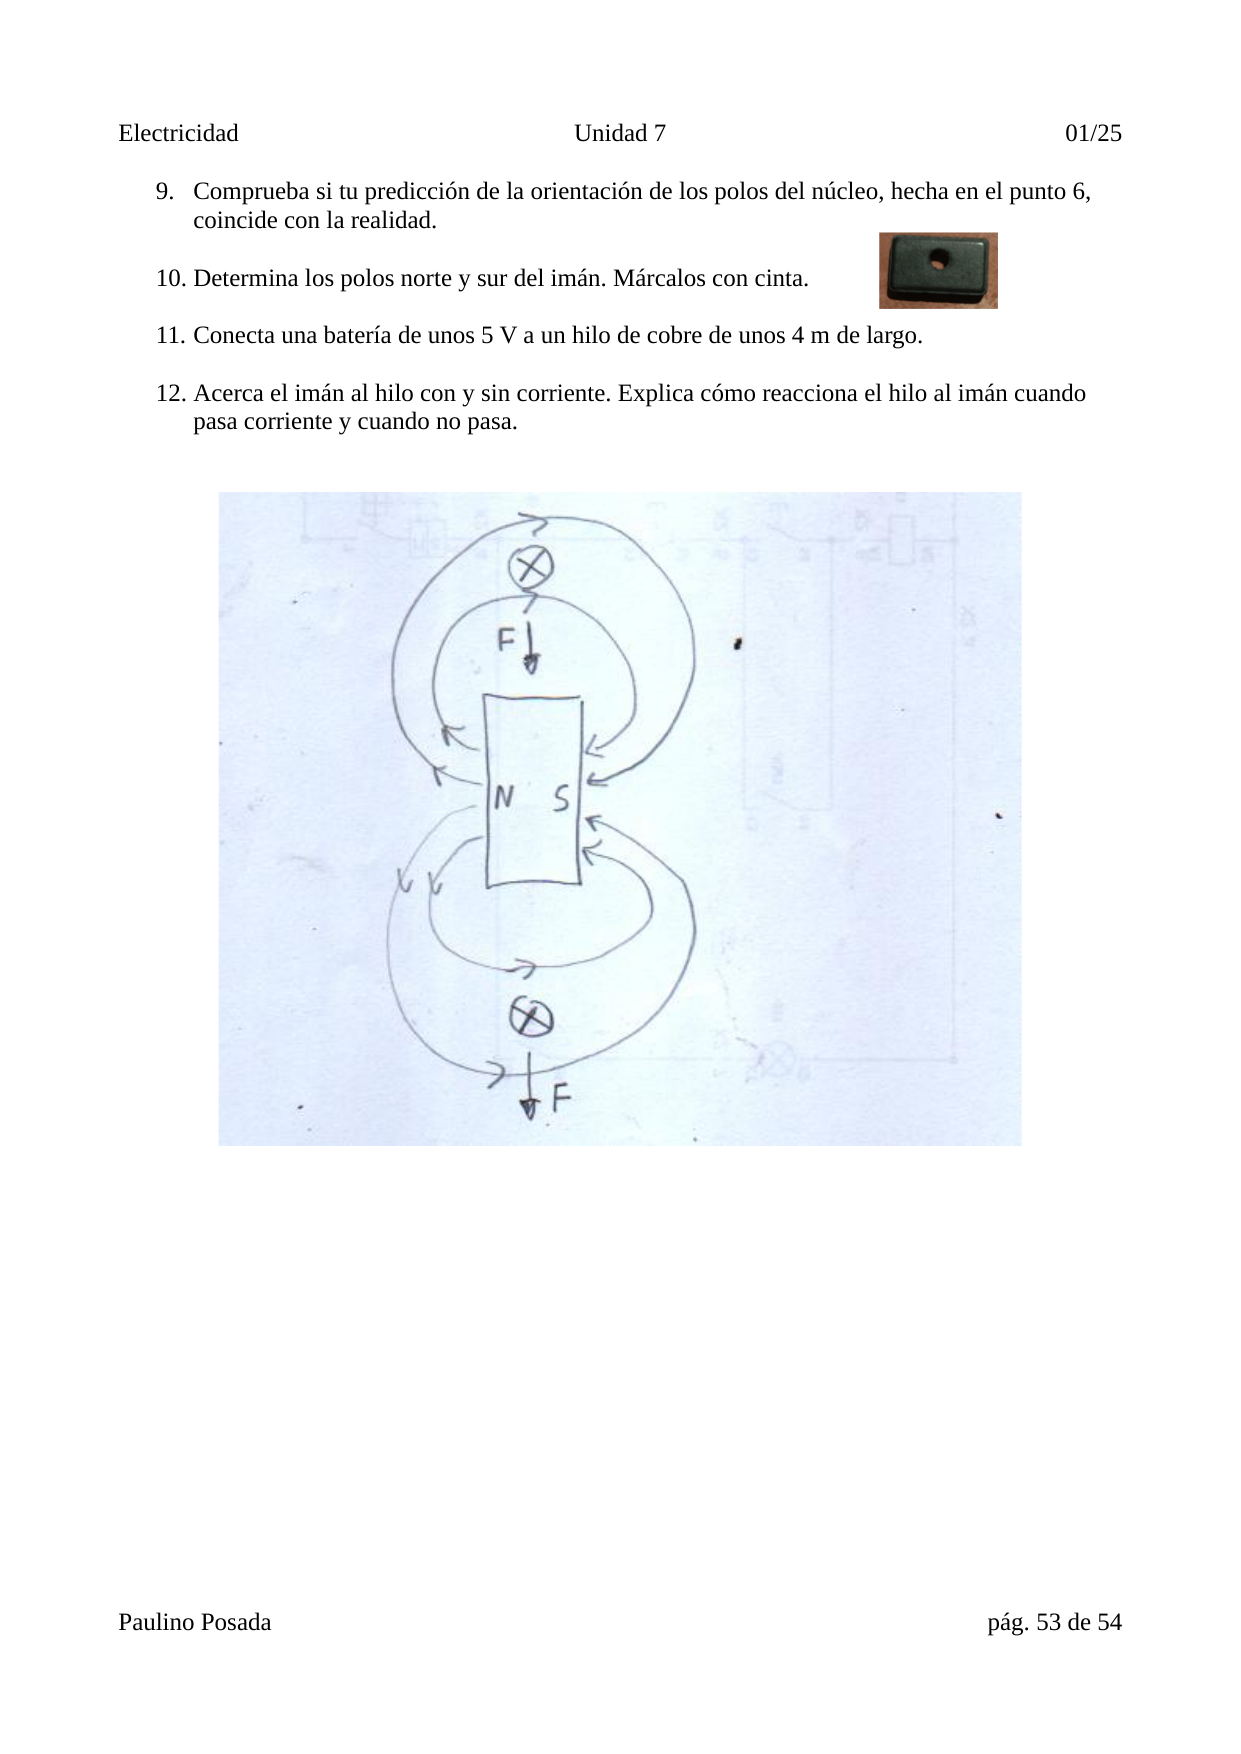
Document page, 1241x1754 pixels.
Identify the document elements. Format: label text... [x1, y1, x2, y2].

list Conecta una batería de unos 5 V a un hilo de cobre de unos 4 m de largo. [156, 320, 1122, 349]
list Comprueba si tu predicción de la orientación de los polos del núcleo, hecha en el punto 6, coincide con la realidad. [156, 176, 1122, 234]
picture [218, 492, 1022, 1146]
list Acerca el imán al hilo con y sin corriente. Explica cómo reacciona el hilo al imán cuando pasa corriente y cuando no pasa. [156, 378, 1122, 435]
list [998, 263, 1122, 291]
picture [880, 233, 998, 308]
list Determina los polos norte y sur del imán. Márcalos con cinta. [156, 263, 879, 291]
